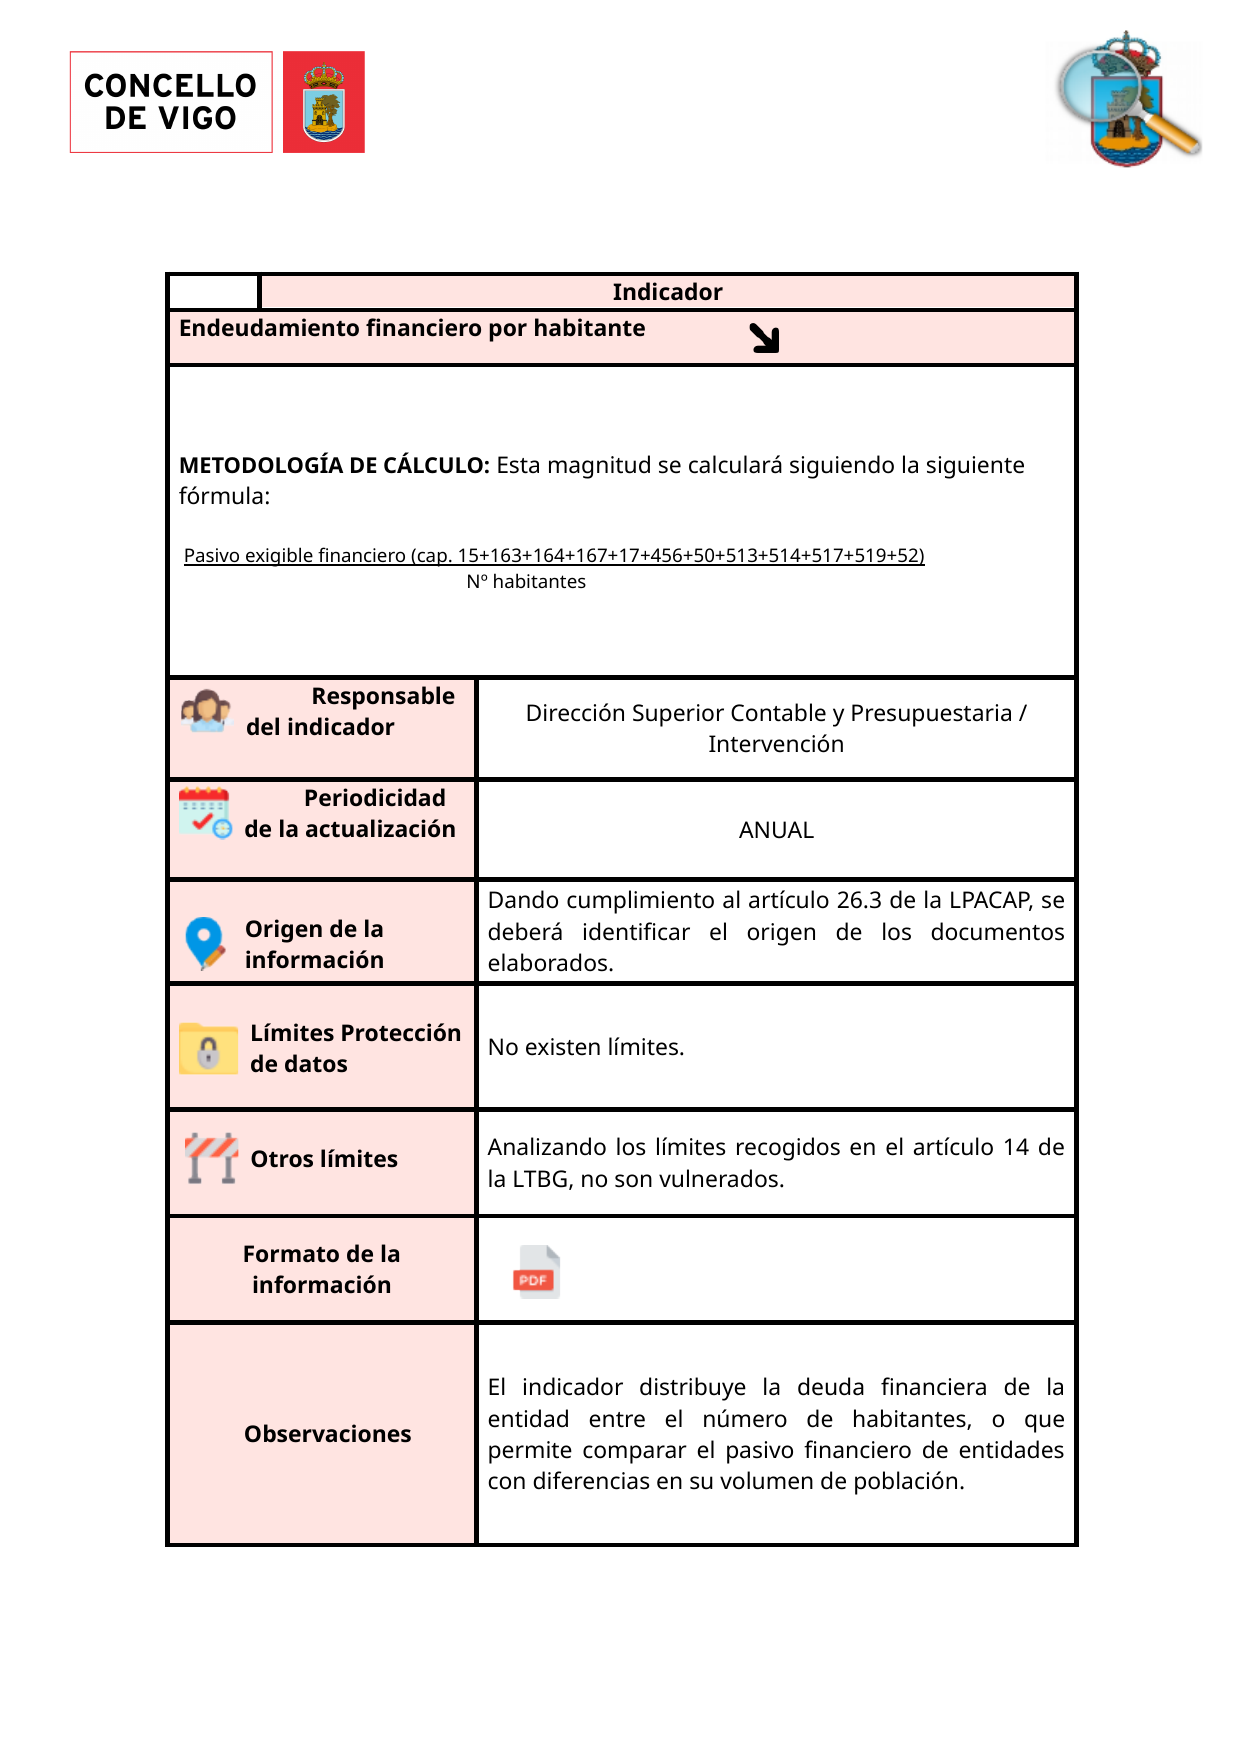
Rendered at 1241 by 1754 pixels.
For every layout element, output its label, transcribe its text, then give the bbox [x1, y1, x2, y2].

table_cell ANUAL [479, 782, 1074, 877]
picture [510, 1245, 564, 1299]
table_cell Dando cumplimiento al artículo 26.3 de la LPACAP, se deberá identificar el origen de los documentos elaborados. [479, 882, 1074, 981]
picture [179, 917, 233, 971]
table_cell Otros límites [170, 1112, 474, 1214]
table_cell METODOLOGÍA DE CÁLCULO: Esta magnitud se calculará siguiendo la siguiente fórmula: Pasivo exigible financiero (cap. 15+163+164+167+17+456+50+513+514+517+519+52) Nº habitantes [170, 367, 1074, 675]
table_header [170, 276, 257, 307]
picture [1040, 26, 1218, 186]
table_cell Periodicidad de la actualización [170, 782, 474, 877]
table_cell Responsable del indicador [170, 680, 474, 777]
table_header Indicador [262, 276, 1074, 307]
picture [197, 929, 211, 941]
picture [181, 684, 234, 738]
table_cell Formato de la información [170, 1218, 474, 1320]
picture [69, 51, 365, 153]
table_cell No existen límites. [479, 986, 1074, 1107]
table_cell Límites Protección de datos [170, 986, 474, 1107]
table_cell Endeudamiento financiero por habitante [170, 312, 1074, 363]
table_cell Dirección Superior Contable y Presupuestaria / Intervención [479, 680, 1074, 777]
table_cell Origen de la información [170, 882, 474, 981]
picture [179, 1019, 239, 1079]
picture [749, 323, 779, 353]
picture [179, 786, 233, 840]
table_cell El indicador distribuye la deuda financiera de la entidad entre el número de habitantes, o que permite comparar el pasivo financiero de entidades con diferencias en su volumen de población. [479, 1325, 1074, 1543]
picture [185, 1132, 239, 1186]
table_cell Observaciones [170, 1325, 474, 1543]
table_cell Analizando los límites recogidos en el artículo 14 de la LTBG, no son vulnerados. [479, 1112, 1074, 1214]
table_cell [479, 1218, 1074, 1320]
